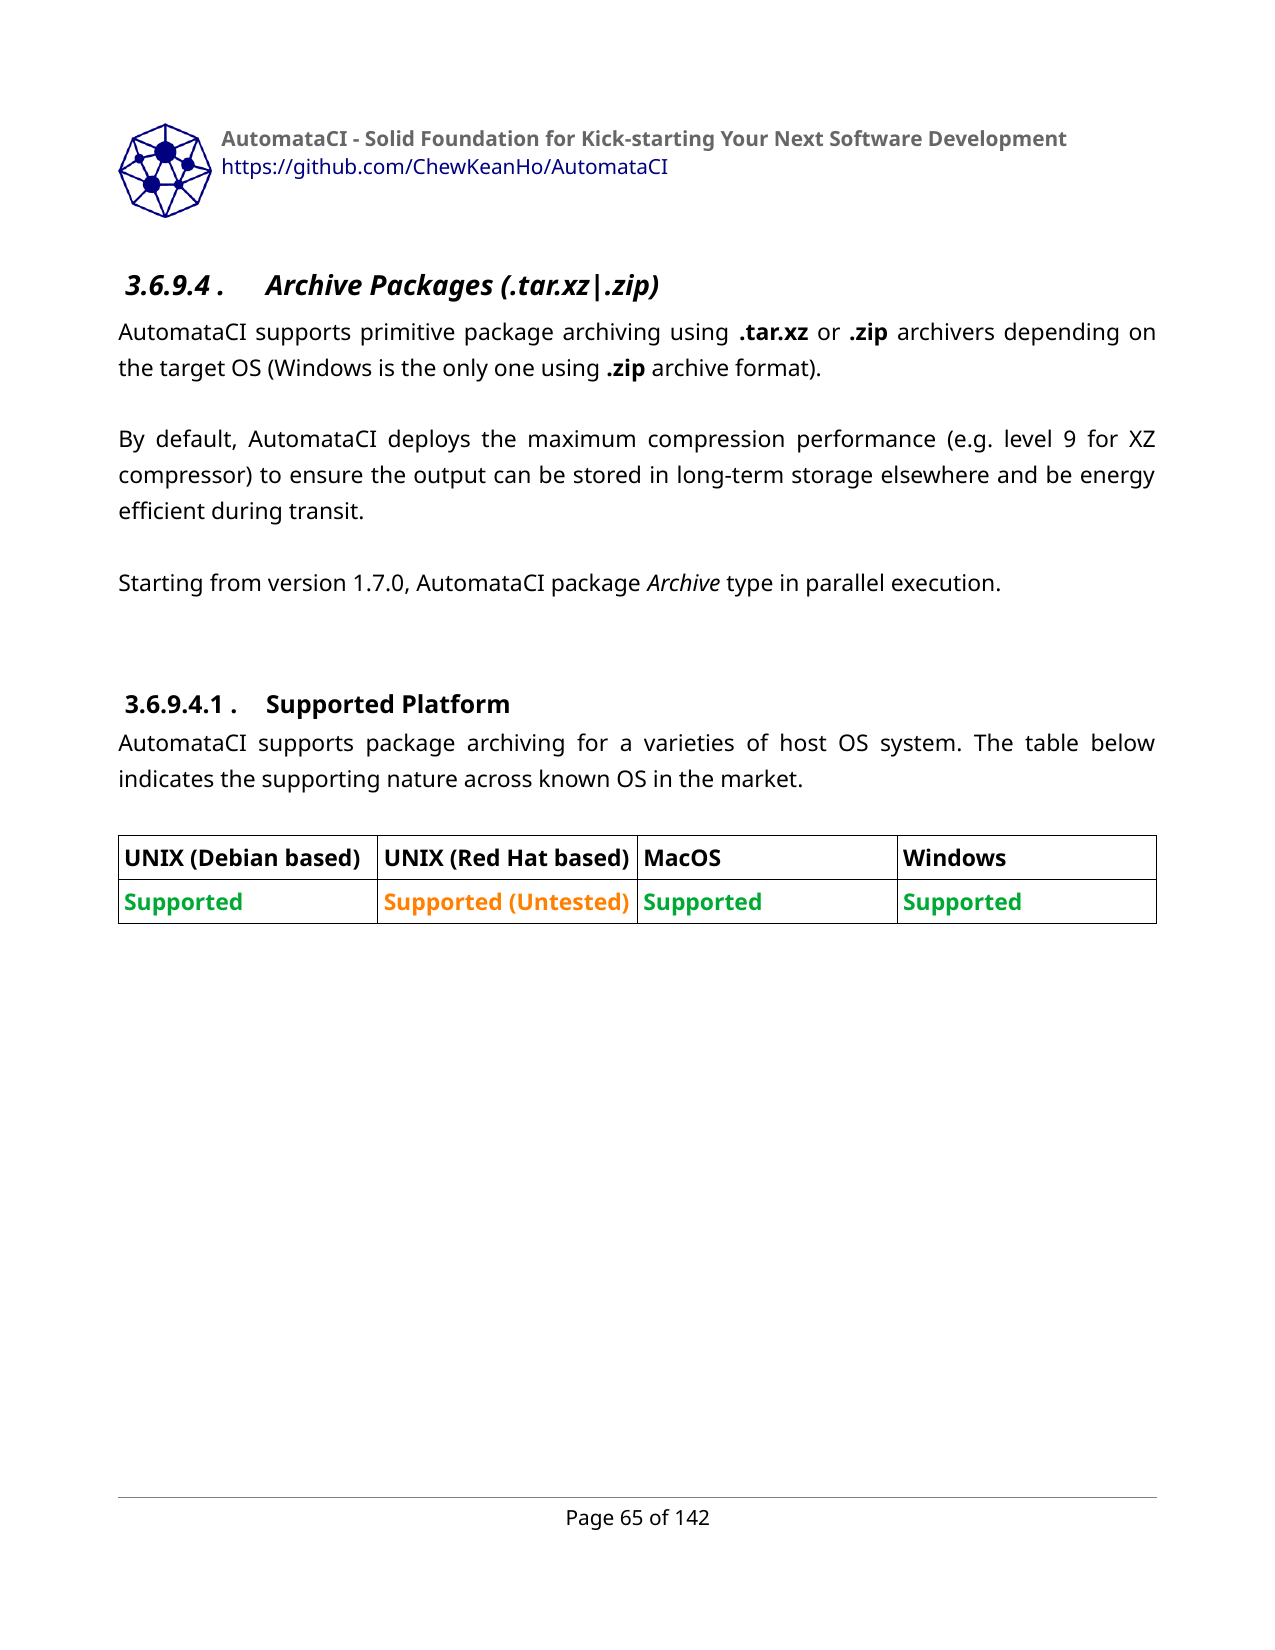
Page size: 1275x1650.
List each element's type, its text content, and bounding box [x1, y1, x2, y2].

text AutomataCI supports package archiving for a varieties of host OS system. The table below indicates the supporting nature across known OS in the market. [118, 727, 1157, 794]
table_header UNIX (Debian based) [119, 836, 377, 879]
subtitle Supported Platform [118, 687, 1157, 721]
text Starting from version 1.7.0, AutomataCI package Archive type in parallel execution. [118, 567, 1157, 598]
table_cell Supported [638, 880, 897, 923]
table_cell Supported [119, 880, 377, 923]
table_cell Supported [898, 880, 1156, 923]
table_header UNIX (Red Hat based) [378, 836, 637, 879]
table_header Windows [898, 836, 1156, 879]
table_header MacOS [638, 836, 897, 879]
text AutomataCI supports primitive package archiving using .tar.xz or .zip archivers depending on the target OS (Windows is the only one using .zip archive format). [118, 316, 1157, 383]
table_cell Supported (Untested) [378, 880, 637, 923]
subtitle Archive Packages (.tar.xz|.zip) [118, 265, 1157, 303]
picture [118, 123, 212, 218]
text By default, AutomataCI deploys the maximum compression performance (e.g. level 9 for XZ compressor) to ensure the output can be stored in long-term storage elsewhere and be energy efficient during transit. [118, 423, 1157, 526]
